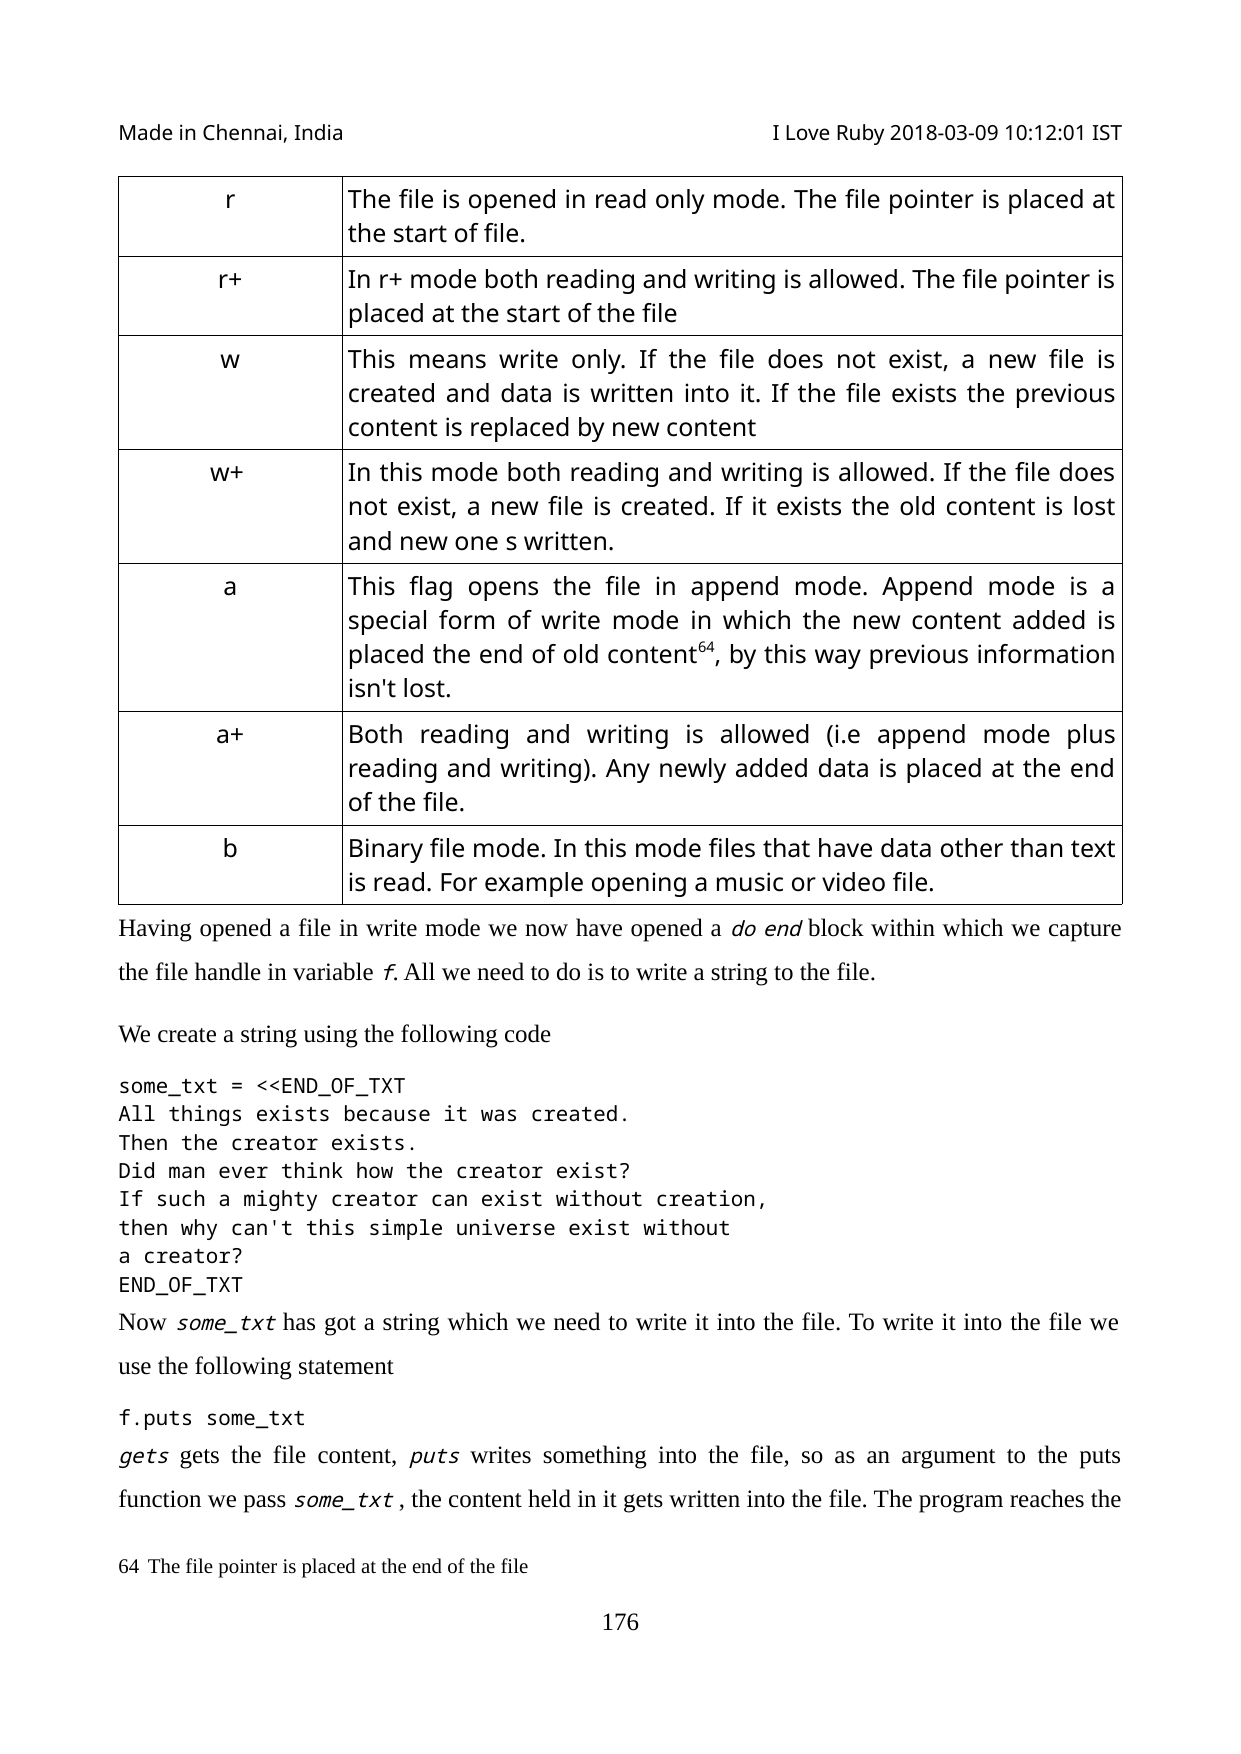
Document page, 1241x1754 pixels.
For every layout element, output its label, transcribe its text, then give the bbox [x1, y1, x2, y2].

table_cell This flag opens the file in append mode. Append mode is a special form of write mode in which the new content added is placed the end of old content, by this way previous information isn't lost. [343, 564, 1122, 711]
text Having opened a file in write mode we now have opened a do end block within which we capture the file handle in variable f. All we need to do is to write a string to the file. [118, 913, 1122, 986]
text Then the creator exists. [118, 1128, 1122, 1156]
text We create a string using the following code [118, 1019, 1122, 1048]
text END_OF_TXT [118, 1270, 1122, 1298]
table_cell b [119, 826, 342, 904]
text some_txt = <<END_OF_TXT [118, 1071, 1122, 1099]
table_cell w+ [119, 450, 342, 563]
text If such a mighty creator can exist without creation, [118, 1184, 1122, 1213]
table_cell w [119, 336, 342, 449]
table_cell Both reading and writing is allowed (i.e append mode plus reading and writing). Any newly added data is placed at the end of the file. [343, 712, 1122, 824]
table_cell r+ [119, 257, 342, 335]
text All things exists because it was created. [118, 1099, 1122, 1128]
text f.puts some_txt [118, 1403, 1122, 1431]
text a creator? [118, 1241, 1122, 1270]
table_cell This means write only. If the file does not exist, a new file is created and data is written into it. If the file exists the previous content is replaced by new content [343, 336, 1122, 449]
table_cell r [119, 177, 342, 256]
table_cell Binary file mode. In this mode files that have data other than text is read. For example opening a music or video file. [343, 826, 1122, 904]
text Did man ever think how the creator exist? [118, 1156, 1122, 1184]
table_cell In this mode both reading and writing is allowed. If the file does not exist, a new file is created. If it exists the old content is lost and new one s written. [343, 450, 1122, 563]
table_cell a+ [119, 712, 342, 824]
text gets gets the file content, puts writes something into the file, so as an argument to the puts function we pass some_txt , the content held in it gets written into the file. The program reaches the [118, 1440, 1122, 1514]
text Now some_txt has got a string which we need to write it into the file. To write it into the file we use the following statement [118, 1307, 1122, 1380]
table_cell In r+ mode both reading and writing is allowed. The file pointer is placed at the start of the file [343, 257, 1122, 335]
table_cell The file is opened in read only mode. The file pointer is placed at the start of file. [343, 177, 1122, 256]
table_cell a [119, 564, 342, 711]
text then why can't this simple universe exist without [118, 1213, 1122, 1241]
